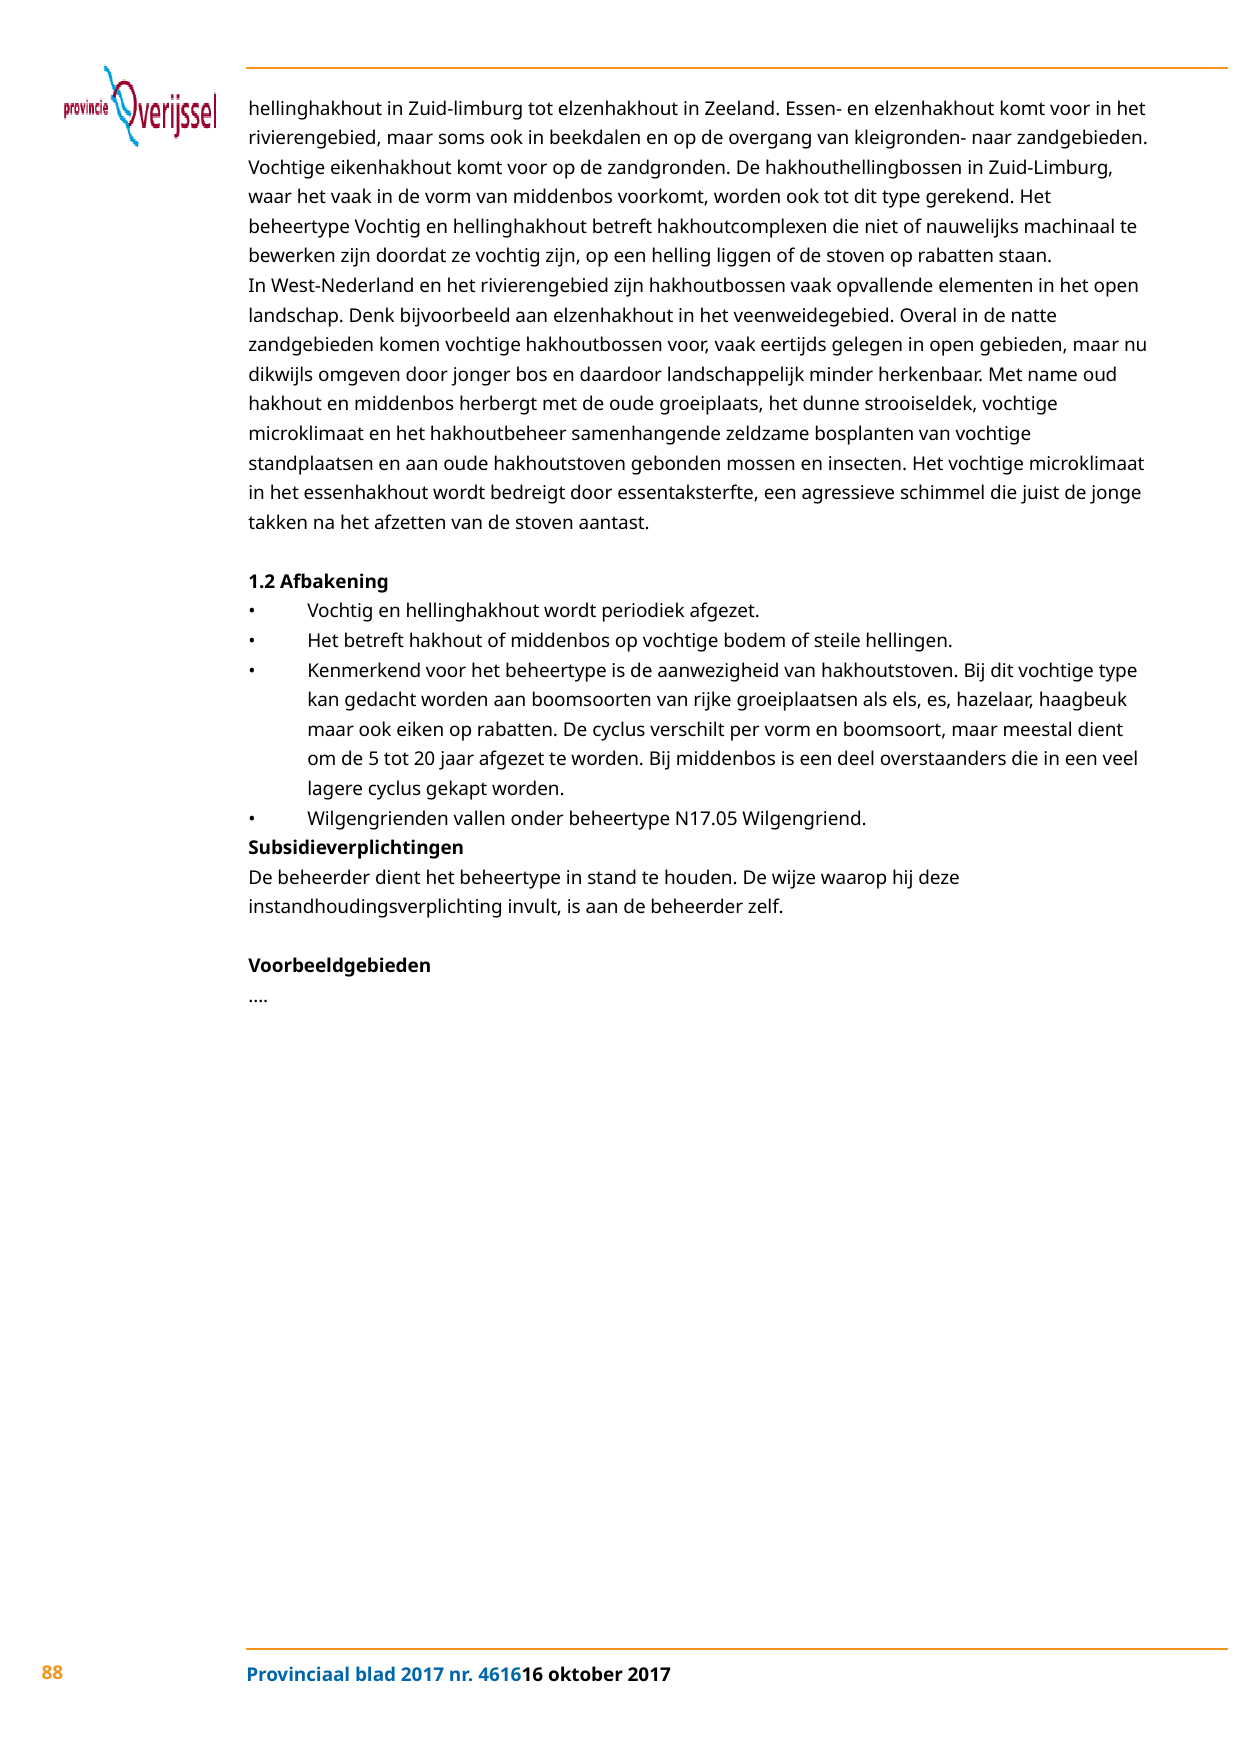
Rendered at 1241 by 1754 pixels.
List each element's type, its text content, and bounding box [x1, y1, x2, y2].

list Wilgengrienden vallen onder beheertype N17.05 Wilgengriend. [248, 805, 1152, 831]
picture [41, 47, 231, 172]
list Kenmerkend voor het beheertype is de aanwezigheid van hakhoutstoven. Bij dit vochtige type kan gedacht worden aan boomsoorten van rijke groeiplaatsen als els, es, hazelaar, haagbeuk maar ook eiken op rabatten. De cyclus verschilt per vorm en boomsoort, maar meestal dient om de 5 tot 20 jaar afgezet te worden. Bij middenbos is een deel overstaanders die in een veel lagere cyclus gekapt worden. [248, 657, 1152, 801]
text Subsidieverplichtingen [248, 834, 1152, 860]
text 1.2 Afbakening [248, 568, 1152, 594]
text Voorbeeldgebieden [248, 953, 1152, 978]
text De beheerder dient het beheertype in stand te houden. De wijze waarop hij deze instandhoudingsverplichting invult, is aan de beheerder zelf. [248, 864, 1152, 919]
list Vochtig en hellinghakhout wordt periodiek afgezet. [248, 598, 1152, 623]
list Het betreft hakhout of middenbos op vochtige bodem of steile hellingen. [248, 627, 1152, 653]
text …. [248, 982, 1152, 1008]
text hellinghakhout in Zuid-limburg tot elzenhakhout in Zeeland. Essen- en elzenhakhout komt voor in het rivierengebied, maar soms ook in beekdalen en op de overgang van kleigronden- naar zandgebieden. Vochtige eikenhakhout komt voor op de zandgronden. De hakhouthellingbossen in Zuid-Limburg, waar het vaak in de vorm van middenbos voorkomt, worden ook tot dit type gerekend. Het beheertype Vochtig en hellinghakhout betreft hakhoutcomplexen die niet of nauwelijks machinaal te bewerken zijn doordat ze vochtig zijn, op een helling liggen of de stoven op rabatten staan. [248, 95, 1152, 268]
text In West-Nederland en het rivierengebied zijn hakhoutbossen vaak opvallende elementen in het open landschap. Denk bijvoorbeeld aan elzenhakhout in het veenweidegebied. Overal in de natte zandgebieden komen vochtige hakhoutbossen voor, vaak eertijds gelegen in open gebieden, maar nu dikwijls omgeven door jonger bos en daardoor landschappelijk minder herkenbaar. Met name oud hakhout en middenbos herbergt met de oude groeiplaats, het dunne strooiseldek, vochtige microklimaat en het hakhoutbeheer samenhangende zeldzame bosplanten van vochtige standplaatsen en aan oude hakhoutstoven gebonden mossen en insecten. Het vochtige microklimaat in het essenhakhout wordt bedreigt door essentaksterfte, een agressieve schimmel die juist de jonge takken na het afzetten van de stoven aantast. [248, 272, 1152, 535]
